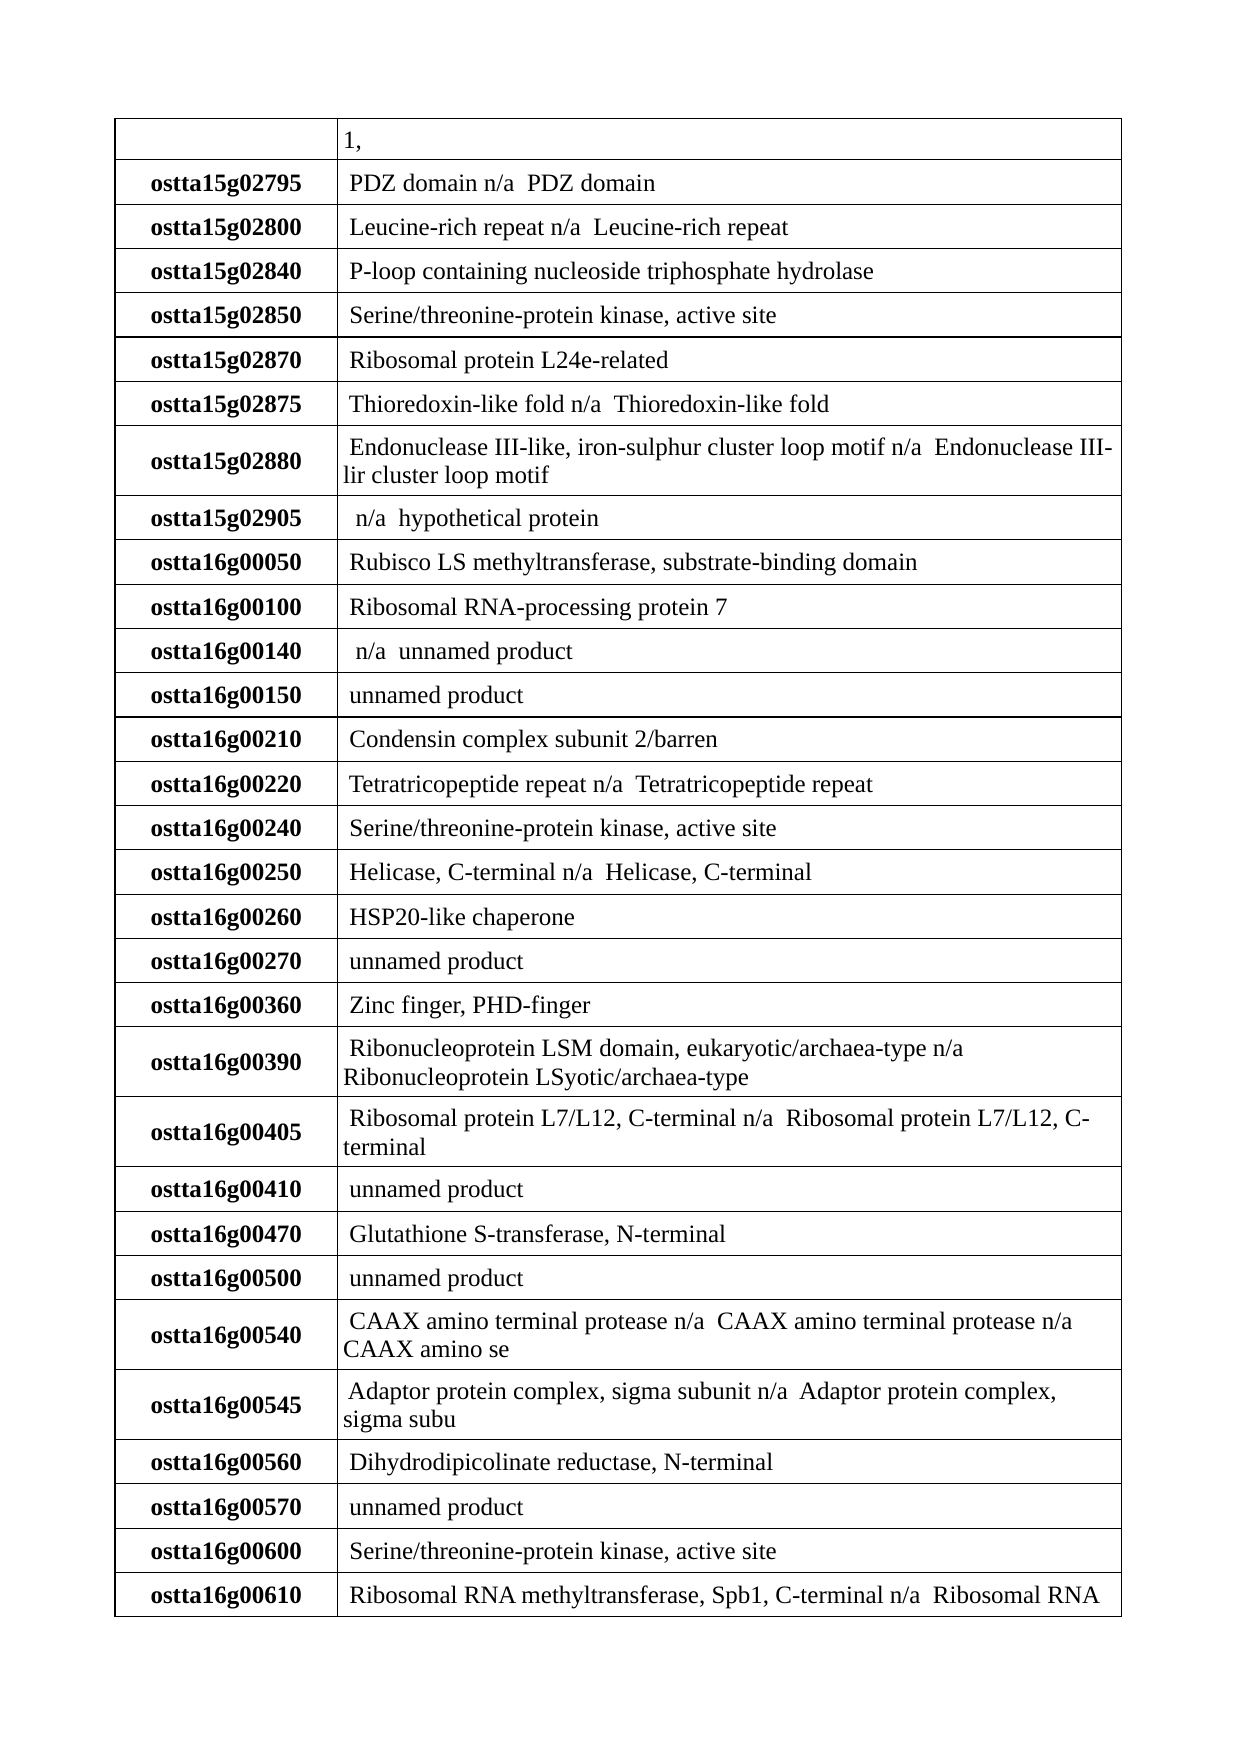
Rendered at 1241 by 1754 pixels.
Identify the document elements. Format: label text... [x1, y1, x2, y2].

table_cell unnamed product [338, 1167, 1121, 1211]
table_cell Serine/threonine-protein kinase, active site [338, 806, 1121, 849]
table_cell ostta16g00220 [116, 762, 337, 805]
table_cell [1122, 1528, 1240, 1572]
table_cell ostta16g00600 [116, 1529, 337, 1572]
table_cell [1122, 381, 1240, 425]
table_cell Ribosomal protein L7/L12, C-terminal n/a Ribosomal protein L7/L12, C-terminal [338, 1097, 1121, 1166]
table_cell ostta16g00150 [116, 673, 337, 716]
table_cell [1122, 938, 1240, 982]
table_cell [1122, 982, 1240, 1026]
table_cell 1, [338, 119, 1121, 159]
table_cell ostta16g00390 [116, 1027, 337, 1096]
table_cell [1122, 1369, 1240, 1439]
table_cell [1122, 584, 1240, 628]
table_cell ostta16g00240 [116, 806, 337, 849]
table_cell [1122, 118, 1240, 159]
table_cell n/a unnamed product [338, 629, 1121, 672]
table_cell [1122, 1299, 1240, 1369]
table_cell Tetratricopeptide repeat n/a Tetratricopeptide repeat [338, 762, 1121, 805]
table_cell ostta16g00500 [116, 1256, 337, 1299]
table_cell Leucine-rich repeat n/a Leucine-rich repeat [338, 205, 1121, 248]
table_cell CAAX amino terminal protease n/a CAAX amino terminal protease n/a CAAX amino se [338, 1300, 1121, 1369]
table_cell ostta15g02880 [116, 426, 337, 495]
table_cell ostta15g02870 [116, 338, 337, 381]
table_cell [1122, 336, 1240, 381]
table_cell ostta15g02840 [116, 249, 337, 292]
table_cell [116, 119, 337, 159]
table_cell [1122, 1483, 1240, 1528]
table_cell ostta16g00570 [116, 1484, 337, 1528]
table_cell Condensin complex subunit 2/barren [338, 718, 1121, 761]
table_cell [1122, 1211, 1240, 1255]
table_cell ostta16g00140 [116, 629, 337, 672]
table_cell ostta16g00100 [116, 585, 337, 628]
table_cell ostta16g00560 [116, 1440, 337, 1483]
table_cell [1122, 425, 1240, 495]
table_cell unnamed product [338, 939, 1121, 982]
table_cell ostta15g02800 [116, 205, 337, 248]
table_cell Ribosomal protein L24e-related [338, 338, 1121, 381]
table_cell Thioredoxin-like fold n/a Thioredoxin-like fold [338, 382, 1121, 425]
table_cell [1122, 248, 1240, 292]
table_cell n/a hypothetical protein [338, 496, 1121, 539]
table_cell Zinc finger, PHD-finger [338, 983, 1121, 1026]
table_cell [1122, 805, 1240, 849]
table_cell Glutathione S-transferase, N-terminal [338, 1212, 1121, 1255]
table_cell [1122, 1439, 1240, 1483]
table_cell ostta15g02875 [116, 382, 337, 425]
table_cell [1122, 159, 1240, 204]
table_cell ostta16g00210 [116, 718, 337, 761]
table_cell Serine/threonine-protein kinase, active site [338, 1529, 1121, 1572]
table_cell ostta16g00545 [116, 1370, 337, 1439]
table_cell [1122, 849, 1240, 893]
table_cell ostta15g02850 [116, 293, 337, 336]
table_cell [1122, 1255, 1240, 1299]
table_cell ostta16g00610 [116, 1573, 337, 1616]
table_cell Rubisco LS methyltransferase, substrate-binding domain [338, 540, 1121, 583]
table_cell [1122, 539, 1240, 583]
table_cell unnamed product [338, 1484, 1121, 1528]
table_cell [1122, 204, 1240, 248]
table_cell Ribosomal RNA-processing protein 7 [338, 585, 1121, 628]
table_cell ostta16g00540 [116, 1300, 337, 1369]
table_cell [1122, 628, 1240, 672]
table_cell [1122, 716, 1240, 761]
table_cell [1122, 495, 1240, 539]
table_cell ostta16g00410 [116, 1167, 337, 1211]
table_cell ostta15g02795 [116, 160, 337, 204]
table_cell [1122, 1026, 1240, 1096]
table_cell ostta16g00260 [116, 895, 337, 938]
table_cell ostta16g00270 [116, 939, 337, 982]
table_cell ostta16g00050 [116, 540, 337, 583]
table_cell [1122, 1166, 1240, 1211]
table_cell ostta16g00360 [116, 983, 337, 1026]
table_cell PDZ domain n/a PDZ domain [338, 160, 1121, 204]
table_cell Adaptor protein complex, sigma subunit n/a Adaptor protein complex, sigma subu [338, 1370, 1121, 1439]
table_cell [1122, 1572, 1240, 1616]
table_cell Ribonucleoprotein LSM domain, eukaryotic/archaea-type n/a Ribonucleoprotein LSyotic/archaea-type [338, 1027, 1121, 1096]
table_cell [1122, 894, 1240, 938]
table_cell ostta16g00250 [116, 850, 337, 893]
table_cell [1122, 672, 1240, 716]
table_cell [1122, 761, 1240, 805]
table_cell unnamed product [338, 673, 1121, 716]
table_cell Dihydrodipicolinate reductase, N-terminal [338, 1440, 1121, 1483]
table_cell [1122, 292, 1240, 336]
table_cell [1122, 1096, 1240, 1166]
table_cell ostta15g02905 [116, 496, 337, 539]
table_cell Serine/threonine-protein kinase, active site [338, 293, 1121, 336]
table_cell ostta16g00405 [116, 1097, 337, 1166]
table_cell HSP20-like chaperone [338, 895, 1121, 938]
table_cell P-loop containing nucleoside triphosphate hydrolase [338, 249, 1121, 292]
table_cell unnamed product [338, 1256, 1121, 1299]
table_cell ostta16g00470 [116, 1212, 337, 1255]
table_cell Helicase, C-terminal n/a Helicase, C-terminal [338, 850, 1121, 893]
table_cell Ribosomal RNA methyltransferase, Spb1, C-terminal n/a Ribosomal RNA [338, 1573, 1121, 1616]
table_cell Endonuclease III-like, iron-sulphur cluster loop motif n/a Endonuclease III-lir cluster loop motif [338, 426, 1121, 495]
